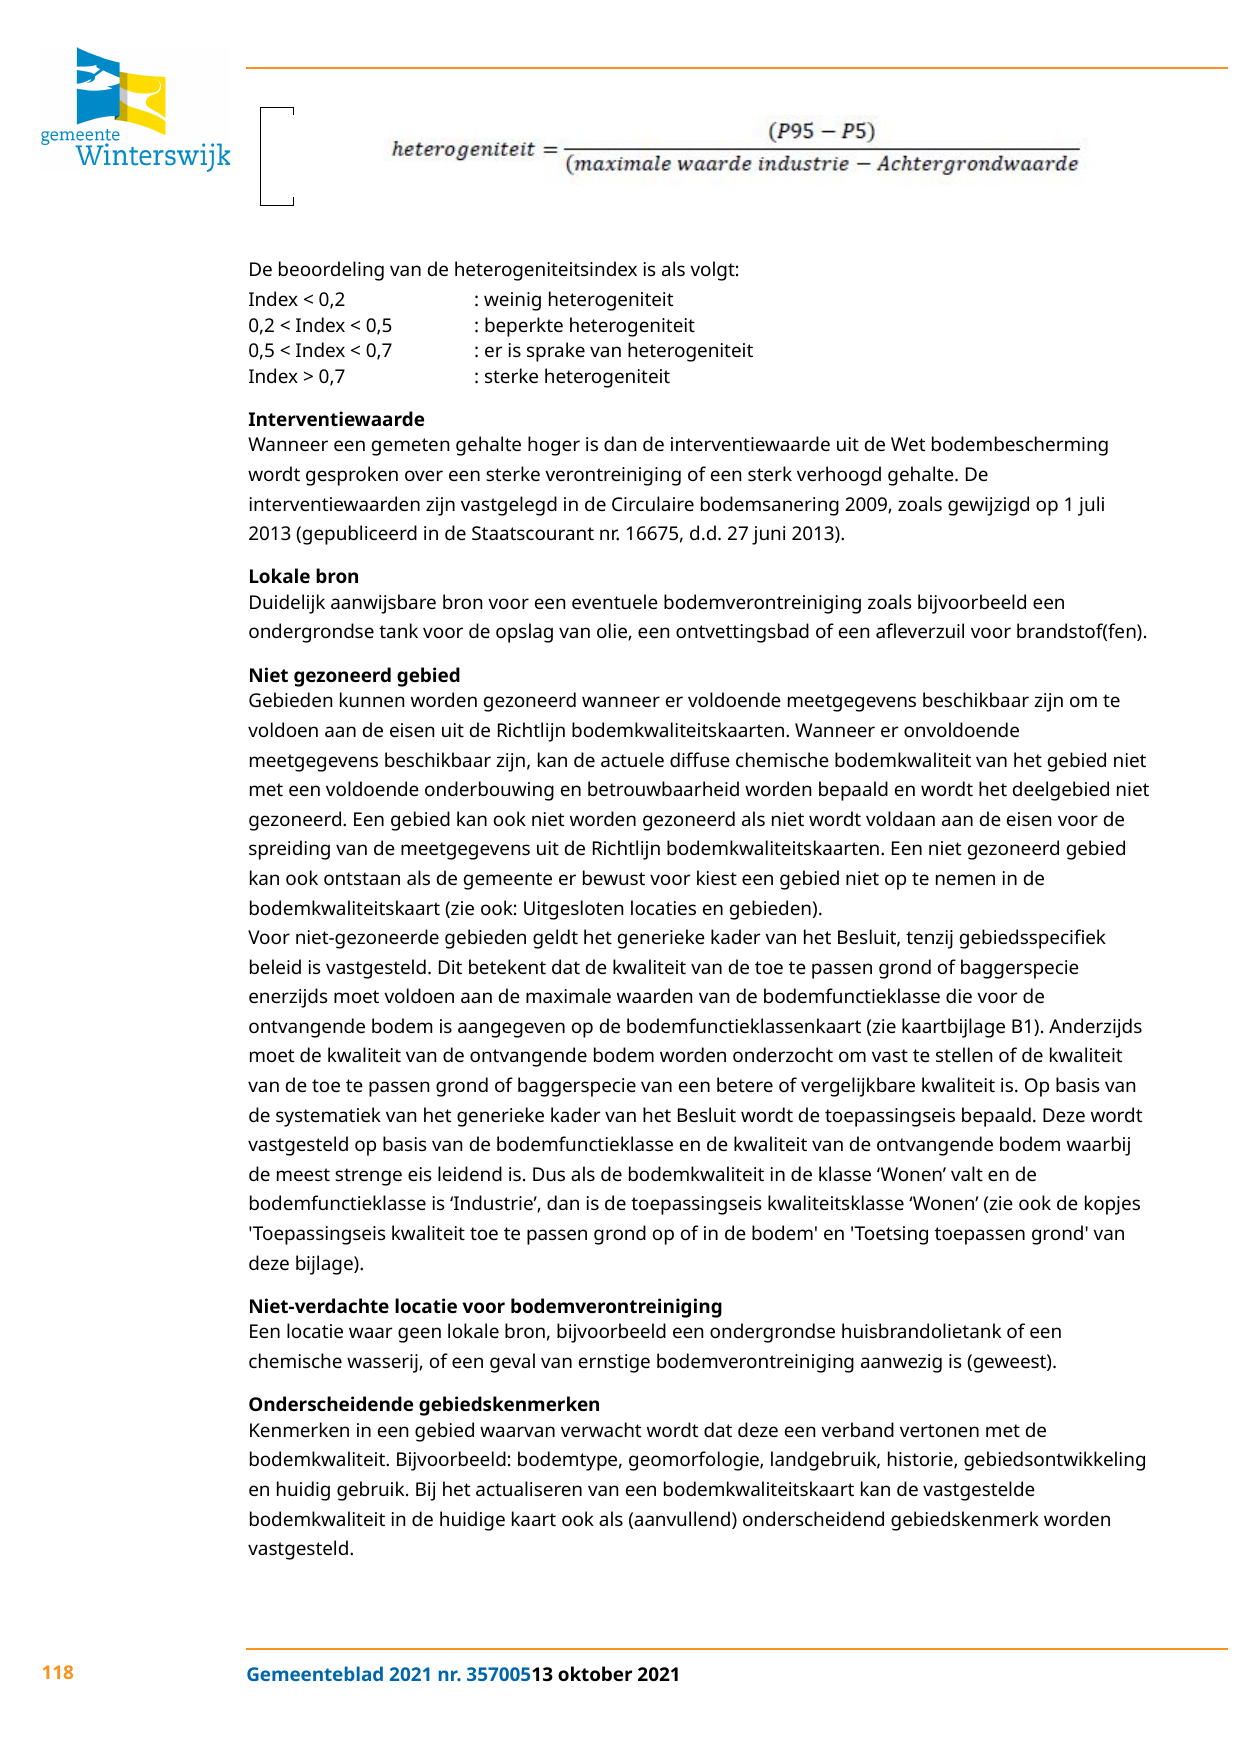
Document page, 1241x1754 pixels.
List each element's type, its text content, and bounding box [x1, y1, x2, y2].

text Onderscheidende gebiedskenmerken [248, 1391, 1152, 1417]
table_cell 0,2 < Index < 0,5 [248, 312, 474, 338]
table_cell : beperkte heterogeniteit [474, 312, 1152, 338]
table_cell 0,5 < Index < 0,7 [248, 338, 474, 363]
text Gebieden kunnen worden gezoneerd wanneer er voldoende meetgegevens beschikbaar zijn om te voldoen aan de eisen uit de Richtlijn bodemkwaliteitskaarten. Wanneer er onvoldoende meetgegevens beschikbaar zijn, kan de actuele diffuse chemische bodemkwaliteit van het gebied niet met een voldoende onderbouwing en betrouwbaarheid worden bepaald en wordt het deelgebied niet gezoneerd. Een gebied kan ook niet worden gezoneerd als niet wordt voldaan aan de eisen voor de spreiding van de meetgegevens uit de Richtlijn bodemkwaliteitskaarten. Een niet gezoneerd gebied kan ook ontstaan als de gemeente er bewust voor kiest een gebied niet op te nemen in de bodemkwaliteitskaart (zie ook: Uitgesloten locaties en gebieden). [248, 688, 1152, 920]
table_header : weinig heterogeniteit [474, 286, 1152, 312]
picture [225, 153, 231, 162]
text De beoordeling van de heterogeniteitsindex is als volgt: [248, 256, 1152, 282]
table_cell : sterke heterogeniteit [474, 363, 1152, 389]
text Duidelijk aanwijsbare bron voor een eventuele bodemverontreiniging zoals bijvoorbeeld een ondergrondse tank voor de opslag van olie, een ontvettingsbad of een afleverzuil voor brandstof(fen). [248, 589, 1152, 644]
text Lokale bron [248, 563, 1152, 589]
text Voor niet-gezoneerde gebieden geldt het generieke kader van het Besluit, tenzij gebiedsspecifiek beleid is vastgesteld. Dit betekent dat de kwaliteit van de toe te passen grond of baggerspecie enerzijds moet voldoen aan de maximale waarden van de bodemfunctieklasse die voor de ontvangende bodem is aangegeven op de bodemfunctieklassenkaart (zie kaartbijlage B1). Anderzijds moet de kwaliteit van de ontvangende bodem worden onderzocht om vast te stellen of de kwaliteit van de toe te passen grond of baggerspecie van een betere of vergelijkbare kwaliteit is. Op basis van de systematiek van het generieke kader van het Besluit wordt de toepassingseis bepaald. Deze wordt vastgesteld op basis van de bodemfunctieklasse en de kwaliteit van de ontvangende bodem waarbij de meest strenge eis leidend is. Dus als de bodemkwaliteit in de klasse ‘Wonen’ valt en de bodemfunctieklasse is ‘Industrie’, dan is de toepassingseis kwaliteitsklasse ‘Wonen’ (zie ook de kopjes 'Toepassingseis kwaliteit toe te passen grond op of in de bodem' en 'Toetsing toepassen grond' van deze bijlage). [248, 924, 1152, 1275]
text Interventiewaarde [248, 406, 1152, 432]
text Niet-verdachte locatie voor bodemverontreiniging [248, 1293, 1152, 1318]
picture [268, 115, 1096, 197]
text Een locatie waar geen lokale bron, bijvoorbeeld een ondergrondse huisbrandolietank of een chemische wasserij, of een geval van ernstige bodemverontreiniging aanwezig is (geweest). [248, 1318, 1152, 1374]
text Niet gezoneerd gebied [248, 662, 1152, 688]
text Kenmerken in een gebied waarvan verwacht wordt dat deze een verband vertonen met de bodemkwaliteit. Bijvoorbeeld: bodemtype, geomorfologie, landgebruik, historie, gebiedsontwikkeling en huidig gebruik. Bij het actualiseren van een bodemkwaliteitskaart kan de vastgestelde bodemkwaliteit in de huidige kaart ook als (aanvullend) onderscheidend gebiedskenmerk worden vastgesteld. [248, 1417, 1152, 1561]
picture [41, 47, 231, 172]
text Wanneer een gemeten gehalte hoger is dan de interventiewaarde uit de Wet bodembescherming wordt gesproken over een sterke verontreiniging of een sterk verhoogd gehalte. De interventiewaarden zijn vastgelegd in de Circulaire bodemsanering 2009, zoals gewijzigd op 1 juli 2013 (gepubliceerd in de Staatscourant nr. 16675, d.d. 27 juni 2013). [248, 432, 1152, 546]
table_header Index < 0,2 [248, 286, 474, 312]
table_cell : er is sprake van heterogeniteit [474, 338, 1152, 363]
table_cell Index > 0,7 [248, 363, 474, 389]
